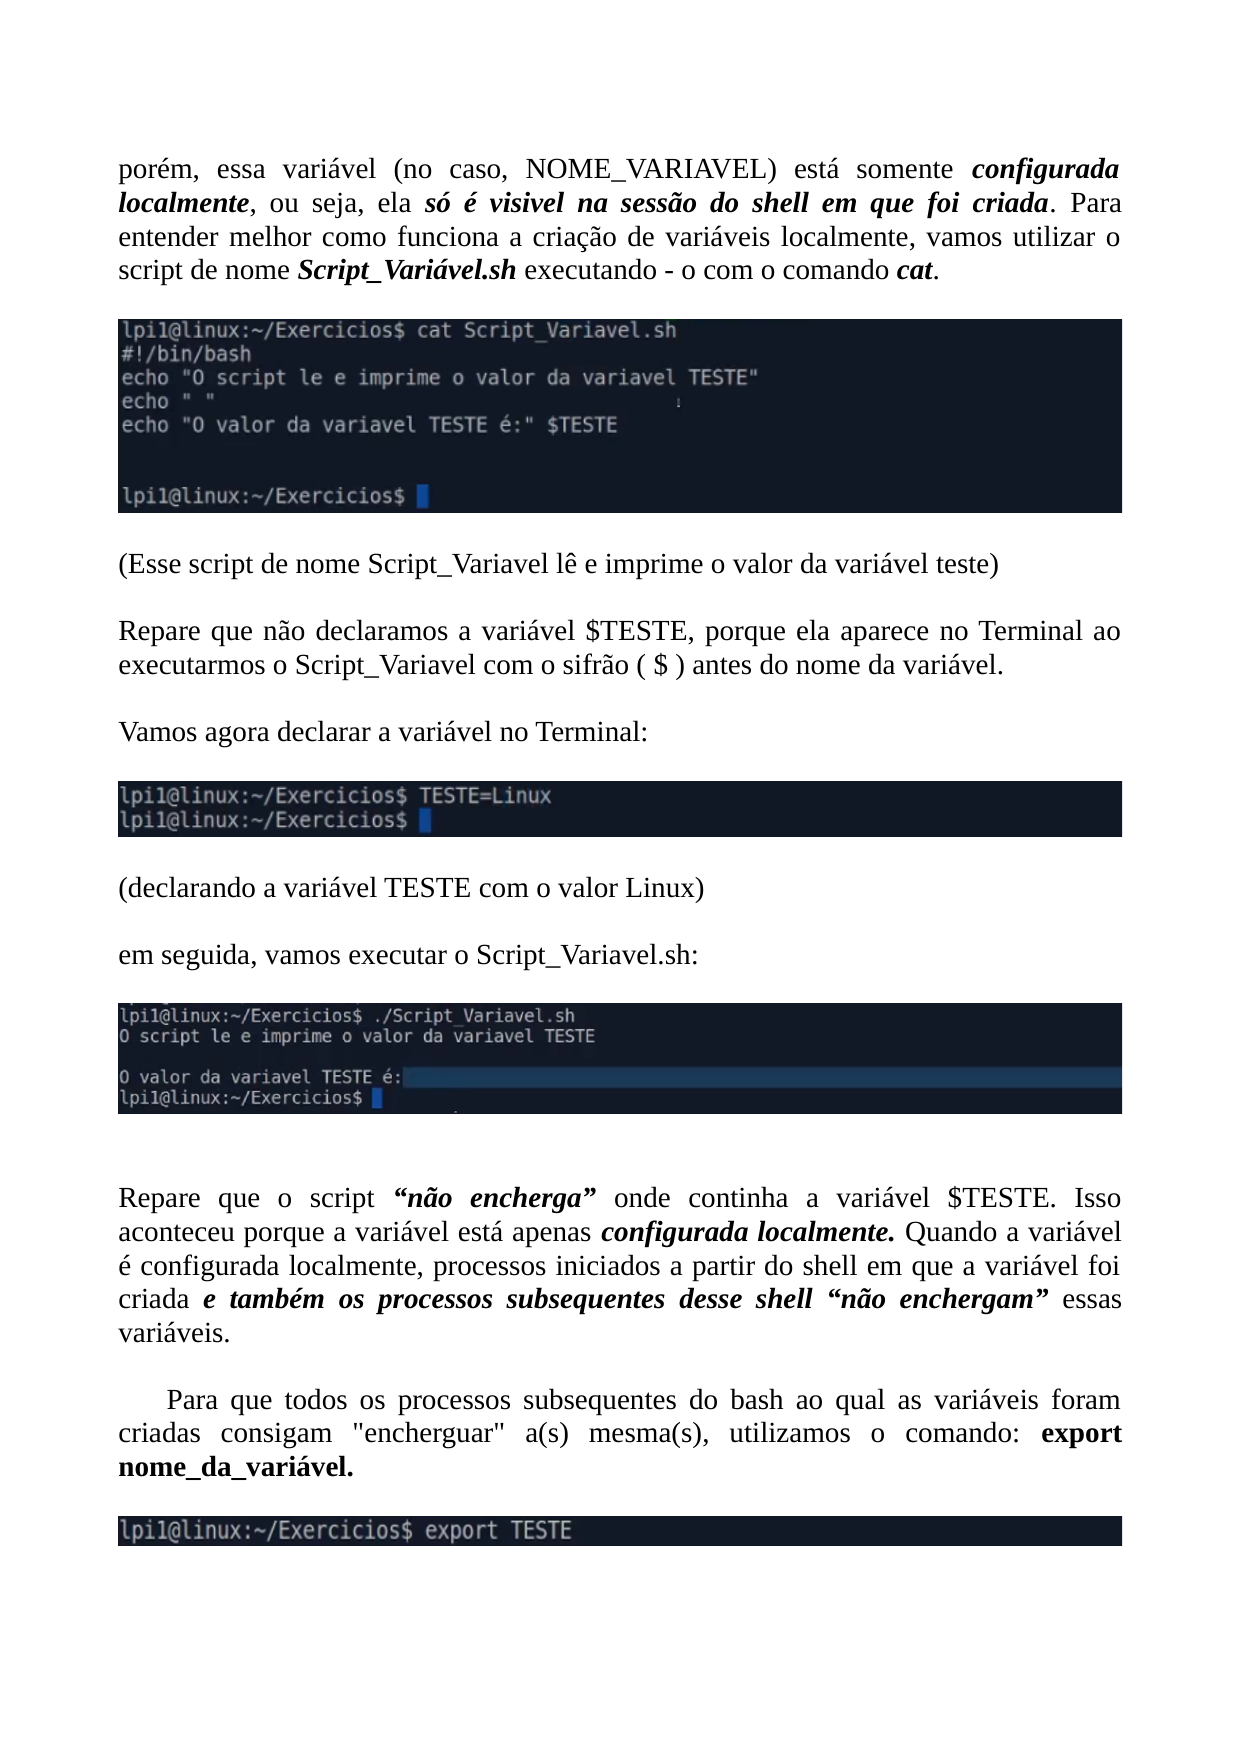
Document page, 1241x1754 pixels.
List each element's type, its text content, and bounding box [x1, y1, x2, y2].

picture [118, 1516, 1123, 1546]
picture [118, 1003, 1123, 1114]
picture [118, 781, 1123, 837]
text (Esse script de nome Script_Variavel lê e imprime o valor da variável teste) [118, 546, 1122, 580]
text Para que todos os processos subsequentes do bash ao qual as variáveis foram criadas consigam "encherguar" a(s) mesma(s), utilizamos o comando: export nome_da_variável. [118, 1382, 1122, 1482]
text em seguida, vamos executar o Script_Variavel.sh: [118, 937, 1122, 970]
picture [118, 319, 1123, 513]
text Vamos agora declarar a variável no Terminal: [118, 714, 1122, 748]
text Repare que o script “não encherga” onde continha a variável $TESTE. Isso aconteceu porque a variável está apenas configurada localmente. Quando a variável é configurada localmente, processos iniciados a partir do shell em que a variável foi criada e também os processos subsequentes desse shell “não enchergam” essas variáveis. [118, 1181, 1122, 1348]
text porém, essa variável (no caso, NOME_VARIAVEL) está somente configurada localmente, ou seja, ela só é visivel na sessão do shell em que foi criada. Para entender melhor como funciona a criação de variáveis localmente, vamos utilizar o script de nome Script_Variável.sh executando - o com o comando cat. [118, 152, 1122, 286]
text Repare que não declaramos a variável $TESTE, porque ela aparece no Terminal ao executarmos o Script_Variavel com o sifrão ( $ ) antes do nome da variável. [118, 613, 1122, 681]
text (declarando a variável TESTE com o valor Linux) [118, 870, 1122, 903]
